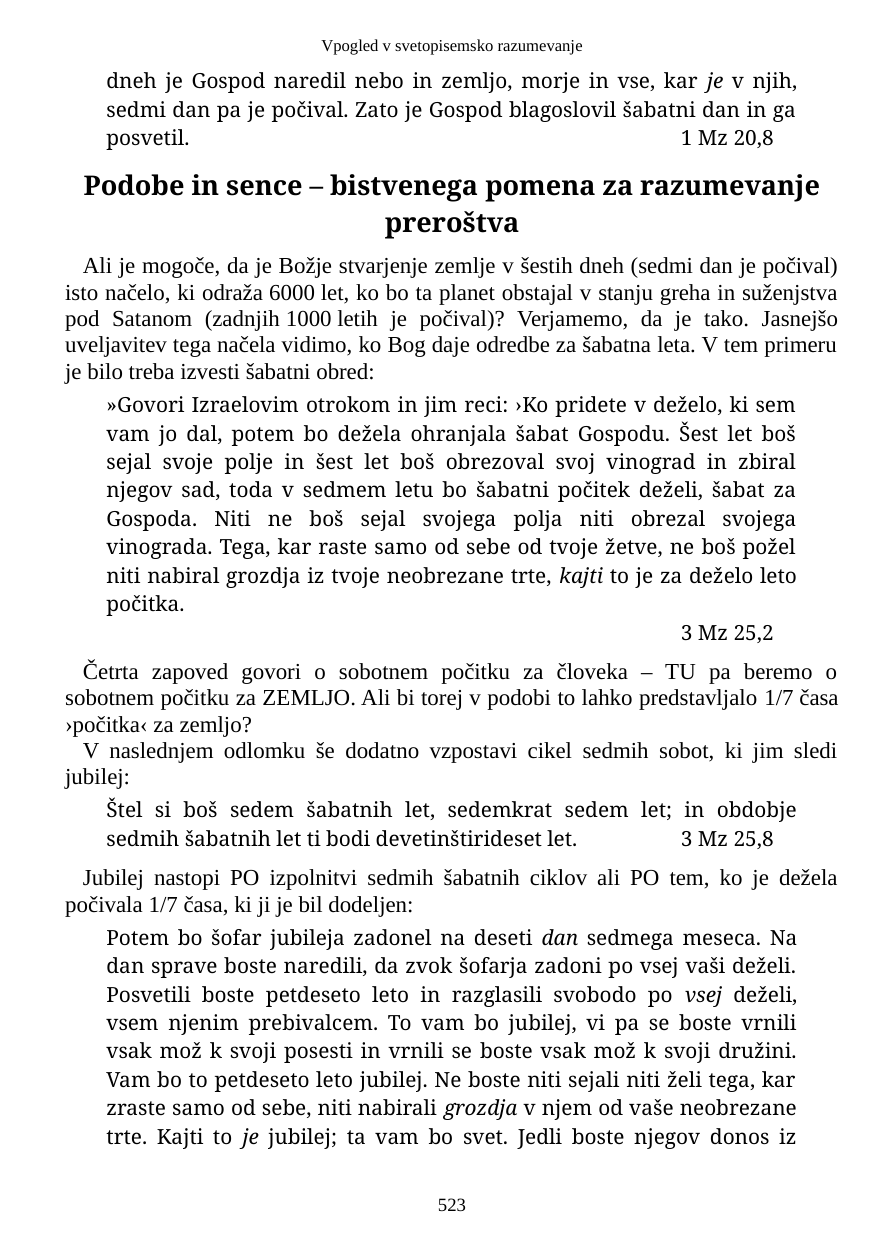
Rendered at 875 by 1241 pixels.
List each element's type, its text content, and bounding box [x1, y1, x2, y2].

text Ali je mogoče, da je Božje stvarjenje zemlje v šestih dneh (sedmi dan je počival) isto načelo, ki odraža 6000 let, ko bo ta planet obstajal v stanju greha in suženjstva pod Satanom (zadnjih 1000 letih je počival)? Verjamemo, da je tako. Jasnejšo uveljavitev tega načela vidimo, ko Bog daje odredbe za šabatna leta. V tem primeru je bilo treba izvesti šabatni obred: [65, 252, 839, 384]
text V naslednjem odlomku še dodatno vzpostavi cikel sedmih sobot, ki jim sledi jubilej: [65, 737, 839, 790]
text »Govori Izraelovim otrokom in jim reci: ›Ko pridete v deželo, ki sem vam jo dal, potem bo dežela ohranjala šabat Gospodu. Šest let boš sejal svoje polje in šest let boš obrezoval svoj vinograd in zbiral njegov sad, toda v sedmem letu bo šabatni počitek deželi, šabat za Gospoda. Niti ne boš sejal svojega polja niti obrezal svojega vinograda. Tega, kar raste samo od sebe od tvoje žetve, ne boš požel niti nabiral grozdja iz tvoje neobrezane trte, kajti to je za deželo leto počitka. 3 Mz 25,2 [106, 390, 797, 646]
subtitle Podobe in sence – bistvenega pomena za razumevanje preroštva [65, 166, 839, 240]
text dneh je Gospod naredil nebo in zemljo, morje in vse, kar je v njih, sedmi dan pa je počival. Zato je Gospod blagoslovil šabatni dan in ga posvetil. 1 Mz 20,8 [106, 66, 797, 152]
text Štel si boš sedem šabatnih let, sedemkrat sedem let; in obdobje sedmih šabatnih let ti bodi devetinštirideset let. 3 Mz 25,8 [106, 796, 797, 852]
text Jubilej nastopi PO izpolnitvi sedmih šabatnih ciklov ali PO tem, ko je dežela počivala 1/7 časa, ki ji je bil dodeljen: [65, 864, 839, 917]
text Potem bo šofar jubileja zadonel na deseti dan sedmega meseca. Na dan sprave boste naredili, da zvok šofarja zadoni po vsej vaši deželi. Posvetili boste petdeseto leto in razglasili svobodo po vsej deželi, vsem njenim prebivalcem. To vam bo jubilej, vi pa se boste vrnili vsak mož k svoji posesti in vrnili se boste vsak mož k svoji družini. Vam bo to petdeseto leto jubilej. Ne boste niti sejali niti želi tega, kar zraste samo od sebe, niti nabirali grozdja v njem od vaše neobrezane trte. Kajti to je jubilej; ta vam bo svet. Jedli boste njegov donos iz [106, 923, 797, 1150]
text Četrta zapoved govori o sobotnem počitku za človeka – TU pa beremo o sobotnem počitku za ZEMLJO. Ali bi torej v podobi to lahko predstavljalo 1/7 časa ›počitka‹ za zemljo? [65, 658, 839, 737]
